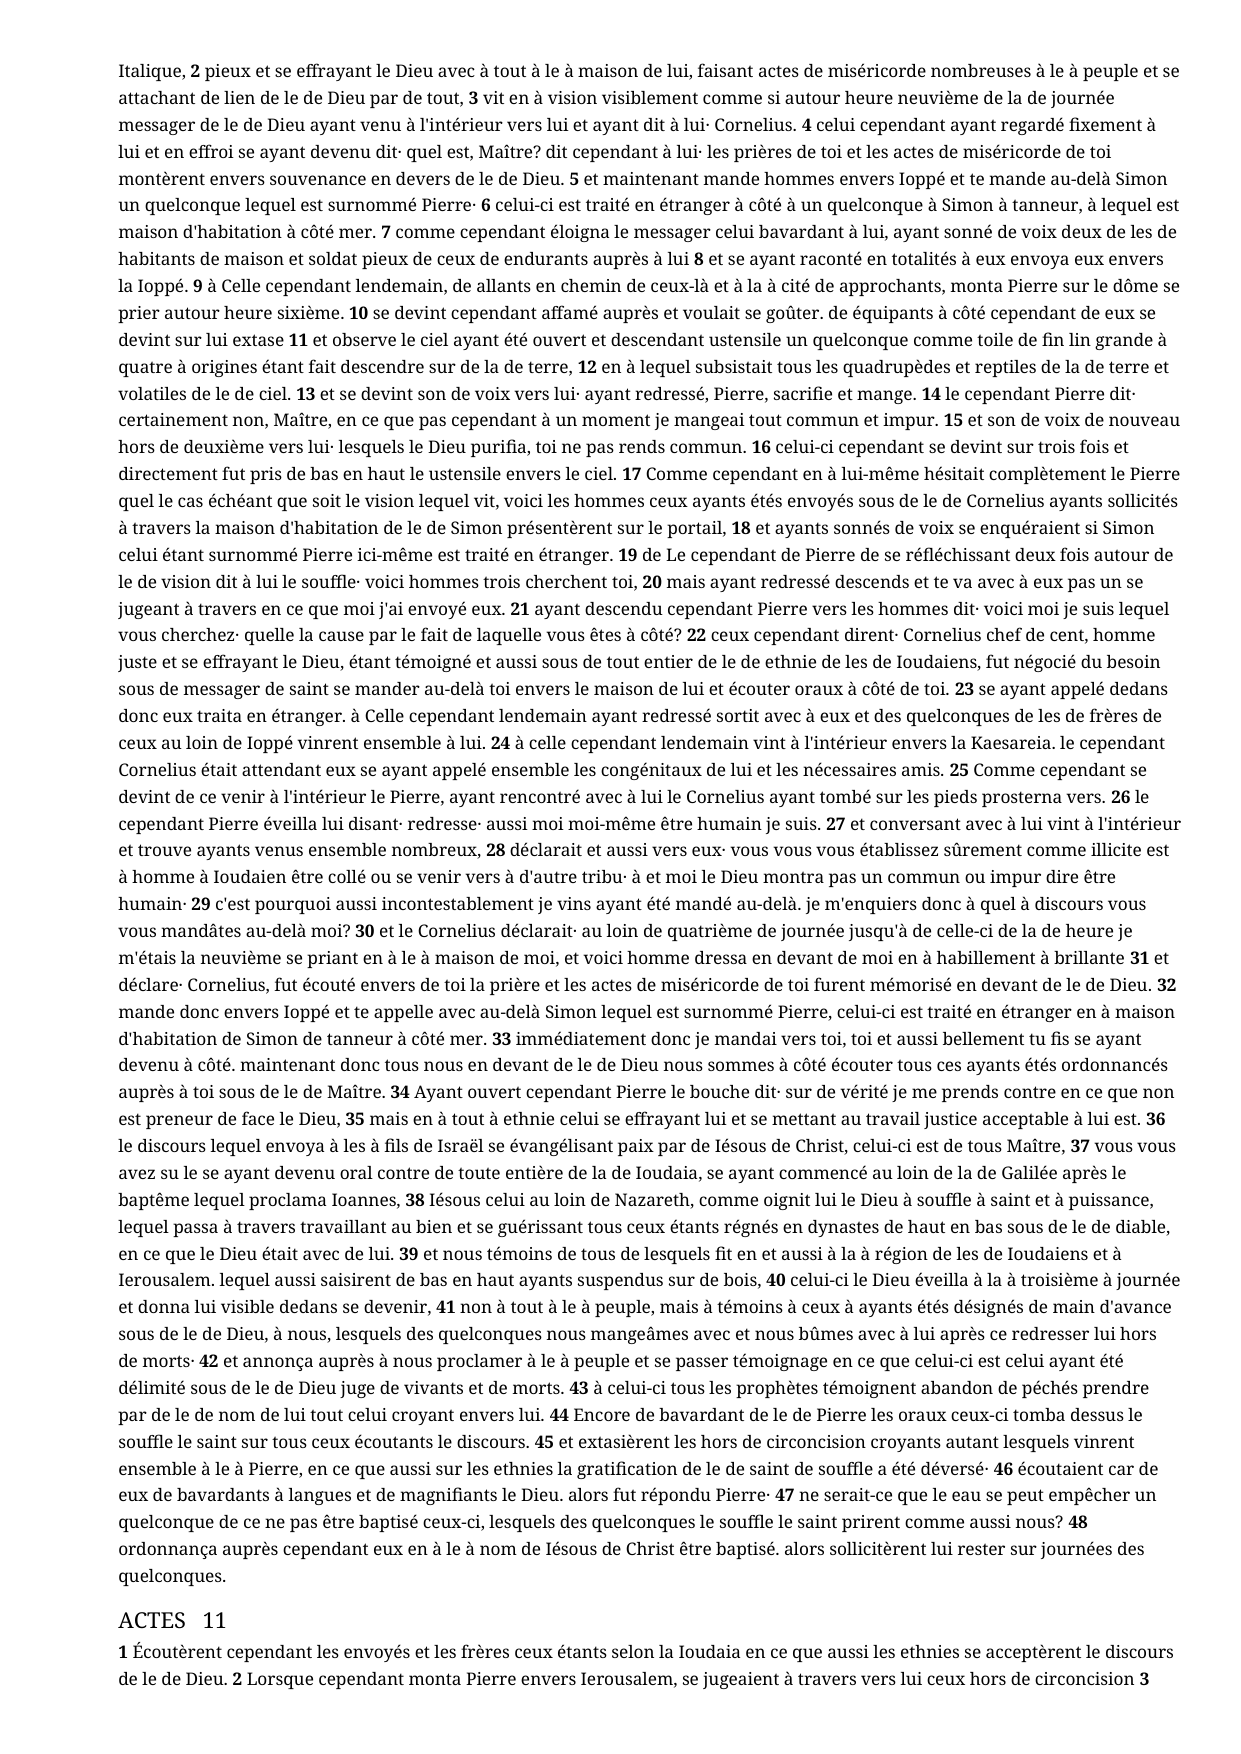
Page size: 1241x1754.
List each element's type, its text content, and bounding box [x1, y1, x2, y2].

text ACTES 11 [118, 1606, 1181, 1635]
text 1 Écoutèrent cependant les envoyés et les frères ceux étants selon la Ioudaia en ce que aussi les ethnies se acceptèrent le discours de le de Dieu. 2 Lorsque cependant monta Pierre envers Ierousalem, se jugeaient à travers vers lui ceux hors de circoncision 3 [118, 1640, 1181, 1690]
text Italique, 2 pieux et se effrayant le Dieu avec à tout à le à maison de lui, faisant actes de miséricorde nombreuses à le à peuple et se attachant de lien de le de Dieu par de tout, 3 vit en à vision visiblement comme si autour heure neuvième de la de journée messager de le de Dieu ayant venu à l'intérieur vers lui et ayant dit à lui· Cornelius. 4 celui cependant ayant regardé fixement à lui et en effroi se ayant devenu dit· quel est, Maître? dit cependant à lui· les prières de toi et les actes de miséricorde de toi montèrent envers souvenance en devers de le de Dieu. 5 et maintenant mande hommes envers Ioppé et te mande au-delà Simon un quelconque lequel est surnommé Pierre· 6 celui-ci est traité en étranger à côté à un quelconque à Simon à tanneur, à lequel est maison d'habitation à côté mer. 7 comme cependant éloigna le messager celui bavardant à lui, ayant sonné de voix deux de les de habitants de maison et soldat pieux de ceux de endurants auprès à lui 8 et se ayant raconté en totalités à eux envoya eux envers la Ioppé. 9 à Celle cependant lendemain, de allants en chemin de ceux-là et à la à cité de approchants, monta Pierre sur le dôme se prier autour heure sixième. 10 se devint cependant affamé auprès et voulait se goûter. de équipants à côté cependant de eux se devint sur lui extase 11 et observe le ciel ayant été ouvert et descendant ustensile un quelconque comme toile de fin lin grande à quatre à origines étant fait descendre sur de la de terre, 12 en à lequel subsistait tous les quadrupèdes et reptiles de la de terre et volatiles de le de ciel. 13 et se devint son de voix vers lui· ayant redressé, Pierre, sacrifie et mange. 14 le cependant Pierre dit· certainement non, Maître, en ce que pas cependant à un moment je mangeai tout commun et impur. 15 et son de voix de nouveau hors de deuxième vers lui· lesquels le Dieu purifia, toi ne pas rends commun. 16 celui-ci cependant se devint sur trois fois et directement fut pris de bas en haut le ustensile envers le ciel. 17 Comme cependant en à lui-même hésitait complètement le Pierre quel le cas échéant que soit le vision lequel vit, voici les hommes ceux ayants étés envoyés sous de le de Cornelius ayants sollicités à travers la maison d'habitation de le de Simon présentèrent sur le portail, 18 et ayants sonnés de voix se enquéraient si Simon celui étant surnommé Pierre ici-même est traité en étranger. 19 de Le cependant de Pierre de se réfléchissant deux fois autour de le de vision dit à lui le souffle· voici hommes trois cherchent toi, 20 mais ayant redressé descends et te va avec à eux pas un se jugeant à travers en ce que moi j'ai envoyé eux. 21 ayant descendu cependant Pierre vers les hommes dit· voici moi je suis lequel vous cherchez· quelle la cause par le fait de laquelle vous êtes à côté? 22 ceux cependant dirent· Cornelius chef de cent, homme juste et se effrayant le Dieu, étant témoigné et aussi sous de tout entier de le de ethnie de les de Ioudaiens, fut négocié du besoin sous de messager de saint se mander au-delà toi envers le maison de lui et écouter oraux à côté de toi. 23 se ayant appelé dedans donc eux traita en étranger. à Celle cependant lendemain ayant redressé sortit avec à eux et des quelconques de les de frères de ceux au loin de Ioppé vinrent ensemble à lui. 24 à celle cependant lendemain vint à l'intérieur envers la Kaesareia. le cependant Cornelius était attendant eux se ayant appelé ensemble les congénitaux de lui et les nécessaires amis. 25 Comme cependant se devint de ce venir à l'intérieur le Pierre, ayant rencontré avec à lui le Cornelius ayant tombé sur les pieds prosterna vers. 26 le cependant Pierre éveilla lui disant· redresse· aussi moi moi-même être humain je suis. 27 et conversant avec à lui vint à l'intérieur et trouve ayants venus ensemble nombreux, 28 déclarait et aussi vers eux· vous vous vous établissez sûrement comme illicite est à homme à Ioudaien être collé ou se venir vers à d'autre tribu· à et moi le Dieu montra pas un commun ou impur dire être humain· 29 c'est pourquoi aussi incontestablement je vins ayant été mandé au-delà. je m'enquiers donc à quel à discours vous vous mandâtes au-delà moi? 30 et le Cornelius déclarait· au loin de quatrième de journée jusqu'à de celle-ci de la de heure je m'étais la neuvième se priant en à le à maison de moi, et voici homme dressa en devant de moi en à habillement à brillante 31 et déclare· Cornelius, fut écouté envers de toi la prière et les actes de miséricorde de toi furent mémorisé en devant de le de Dieu. 32 mande donc envers Ioppé et te appelle avec au-delà Simon lequel est surnommé Pierre, celui-ci est traité en étranger en à maison d'habitation de Simon de tanneur à côté mer. 33 immédiatement donc je mandai vers toi, toi et aussi bellement tu fis se ayant devenu à côté. maintenant donc tous nous en devant de le de Dieu nous sommes à côté écouter tous ces ayants étés ordonnancés auprès à toi sous de le de Maître. 34 Ayant ouvert cependant Pierre le bouche dit· sur de vérité je me prends contre en ce que non est preneur de face le Dieu, 35 mais en à tout à ethnie celui se effrayant lui et se mettant au travail justice acceptable à lui est. 36 le discours lequel envoya à les à fils de Israël se évangélisant paix par de Iésous de Christ, celui-ci est de tous Maître, 37 vous vous avez su le se ayant devenu oral contre de toute entière de la de Ioudaia, se ayant commencé au loin de la de Galilée après le baptême lequel proclama Ioannes, 38 Iésous celui au loin de Nazareth, comme oignit lui le Dieu à souffle à saint et à puissance, lequel passa à travers travaillant au bien et se guérissant tous ceux étants régnés en dynastes de haut en bas sous de le de diable, en ce que le Dieu était avec de lui. 39 et nous témoins de tous de lesquels fit en et aussi à la à région de les de Ioudaiens et à Ierousalem. lequel aussi saisirent de bas en haut ayants suspendus sur de bois, 40 celui-ci le Dieu éveilla à la à troisième à journée et donna lui visible dedans se devenir, 41 non à tout à le à peuple, mais à témoins à ceux à ayants étés désignés de main d'avance sous de le de Dieu, à nous, lesquels des quelconques nous mangeâmes avec et nous bûmes avec à lui après ce redresser lui hors de morts· 42 et annonça auprès à nous proclamer à le à peuple et se passer témoignage en ce que celui-ci est celui ayant été délimité sous de le de Dieu juge de vivants et de morts. 43 à celui-ci tous les prophètes témoignent abandon de péchés prendre par de le de nom de lui tout celui croyant envers lui. 44 Encore de bavardant de le de Pierre les oraux ceux-ci tomba dessus le souffle le saint sur tous ceux écoutants le discours. 45 et extasièrent les hors de circoncision croyants autant lesquels vinrent ensemble à le à Pierre, en ce que aussi sur les ethnies la gratification de le de saint de souffle a été déversé· 46 écoutaient car de eux de bavardants à langues et de magnifiants le Dieu. alors fut répondu Pierre· 47 ne serait-ce que le eau se peut empêcher un quelconque de ce ne pas être baptisé ceux-ci, lesquels des quelconques le souffle le saint prirent comme aussi nous? 48 ordonnança auprès cependant eux en à le à nom de Iésous de Christ être baptisé. alors sollicitèrent lui rester sur journées des quelconques. [118, 59, 1181, 1587]
